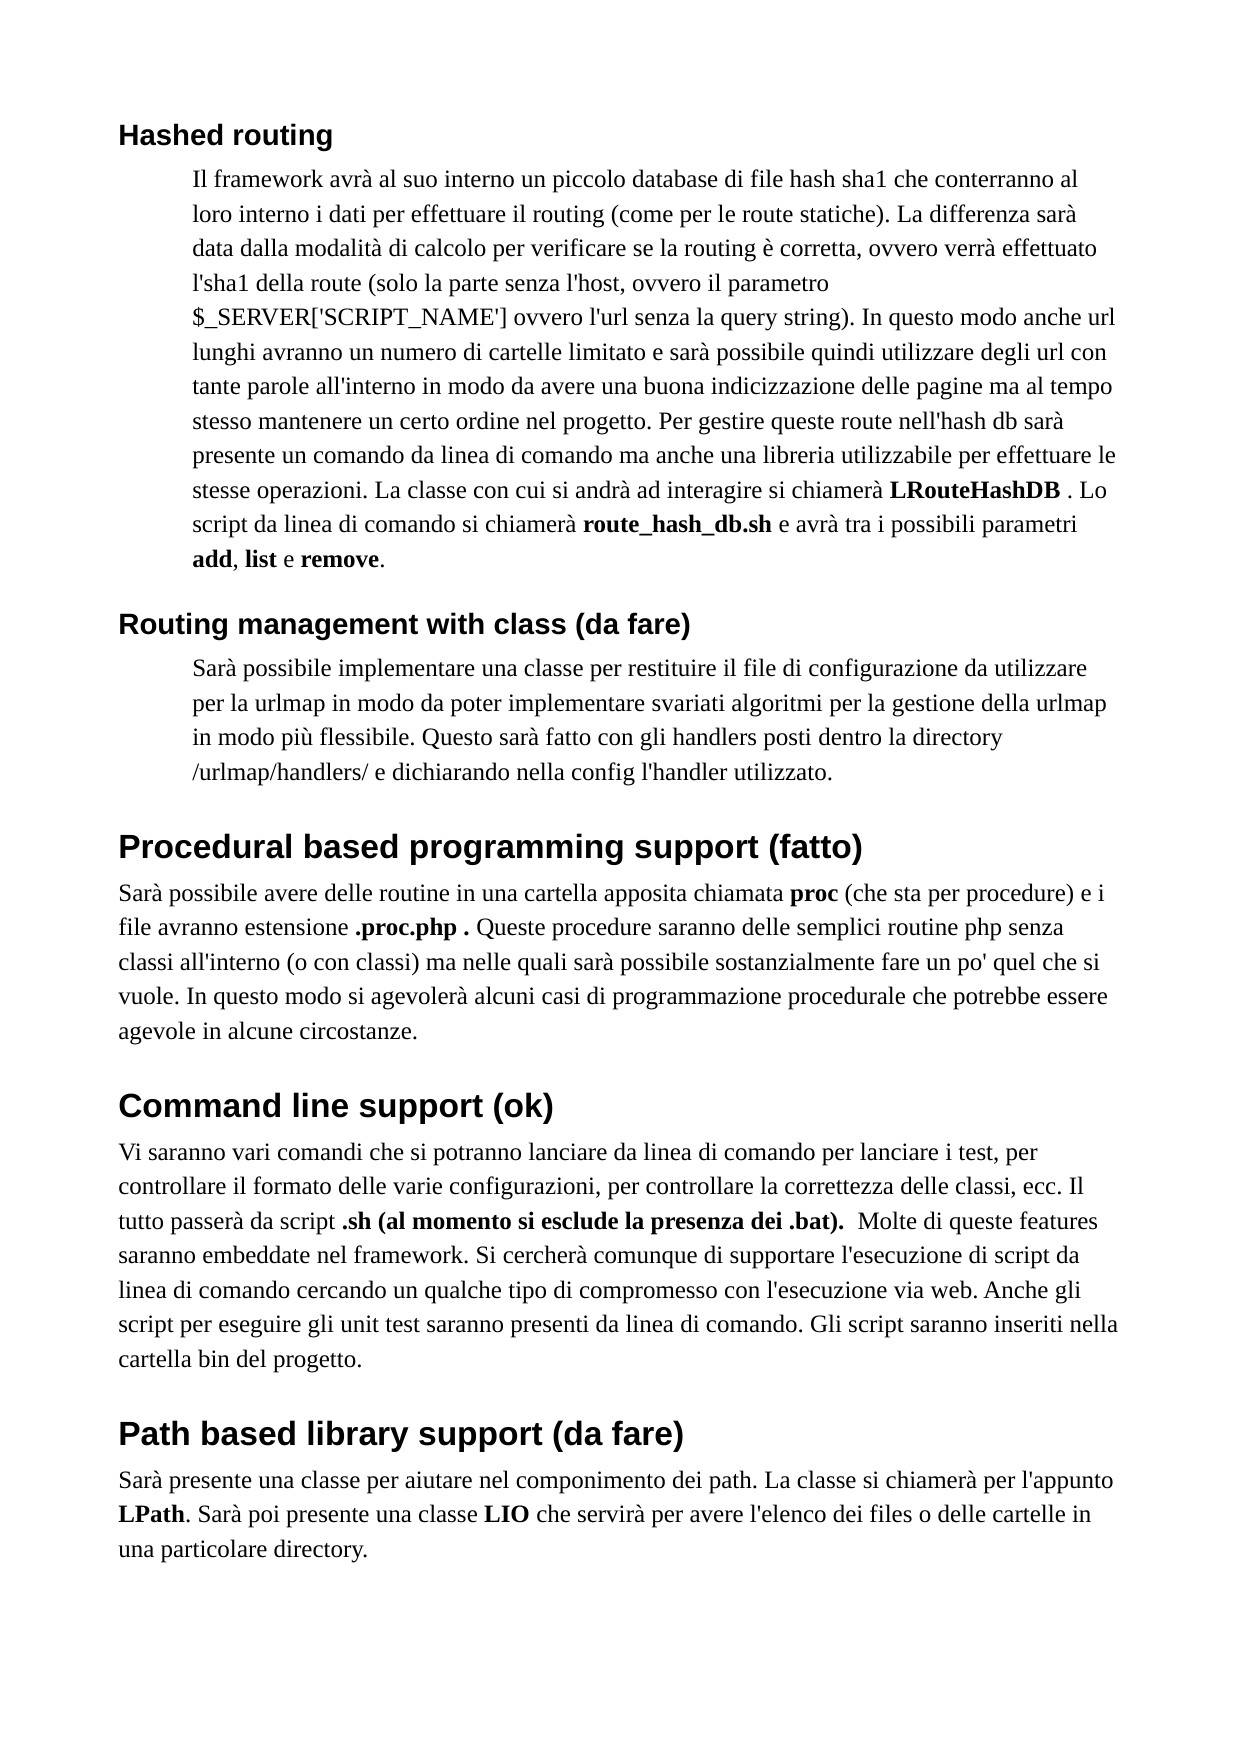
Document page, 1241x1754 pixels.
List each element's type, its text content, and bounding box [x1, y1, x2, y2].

text Il framework avrà al suo interno un piccolo database di file hash sha1 che conterranno al loro interno i dati per effettuare il routing (come per le route statiche). La differenza sarà data dalla modalità di calcolo per verificare se la routing è corretta, ovvero verrà effettuato l'sha1 della route (solo la parte senza l'host, ovvero il parametro $_SERVER['SCRIPT_NAME'] ovvero l'url senza la query string). In questo modo anche url lunghi avranno un numero di cartelle limitato e sarà possibile quindi utilizzare degli url con tante parole all'interno in modo da avere una buona indicizzazione delle pagine ma al tempo stesso mantenere un certo ordine nel progetto. Per gestire queste route nell'hash db sarà presente un comando da linea di comando ma anche una libreria utilizzabile per effettuare le stesse operazioni. La classe con cui si andrà ad interagire si chiamerà LRouteHashDB . Lo script da linea di comando si chiamerà route_hash_db.sh e avrà tra i possibili parametri add, list e remove. [192, 164, 1122, 572]
subtitle Procedural based programming support (fatto) [118, 827, 1122, 866]
text Vi saranno vari comandi che si potranno lanciare da linea di comando per lanciare i test, per controllare il formato delle varie configurazioni, per controllare la correttezza delle classi, ecc. Il tutto passerà da script .sh (al momento si esclude la presenza dei .bat). Molte di queste features saranno embeddate nel framework. Si cercherà comunque di supportare l'esecuzione di script da linea di comando cercando un qualche tipo di compromesso con l'esecuzione via web. Anche gli script per eseguire gli unit test saranno presenti da linea di comando. Gli script saranno inseriti nella cartella bin del progetto. [118, 1137, 1122, 1373]
subtitle Command line support (ok) [118, 1086, 1122, 1124]
subtitle Path based library support (da fare) [118, 1414, 1122, 1452]
subtitle Routing management with class (da fare) [118, 607, 1122, 641]
text Sarà possibile implementare una classe per restituire il file di configurazione da utilizzare per la urlmap in modo da poter implementare svariati algoritmi per la gestione della urlmap in modo più flessibile. Questo sarà fatto con gli handlers posti dentro la directory /urlmap/handlers/ e dichiarando nella config l'handler utilizzato. [192, 653, 1122, 786]
subtitle Hashed routing [118, 118, 1122, 152]
text Sarà presente una classe per aiutare nel componimento dei path. La classe si chiamerà per l'appunto LPath. Sarà poi presente una classe LIO che servirà per avere l'elenco dei files o delle cartelle in una particolare directory. [118, 1465, 1122, 1563]
text Sarà possibile avere delle routine in una cartella apposita chiamata proc (che sta per procedure) e i file avranno estensione .proc.php . Queste procedure saranno delle semplici routine php senza classi all'interno (o con classi) ma nelle quali sarà possibile sostanzialmente fare un po' quel che si vuole. In questo modo si agevolerà alcuni casi di programmazione procedurale che potrebbe essere agevole in alcune circostanze. [118, 878, 1122, 1045]
